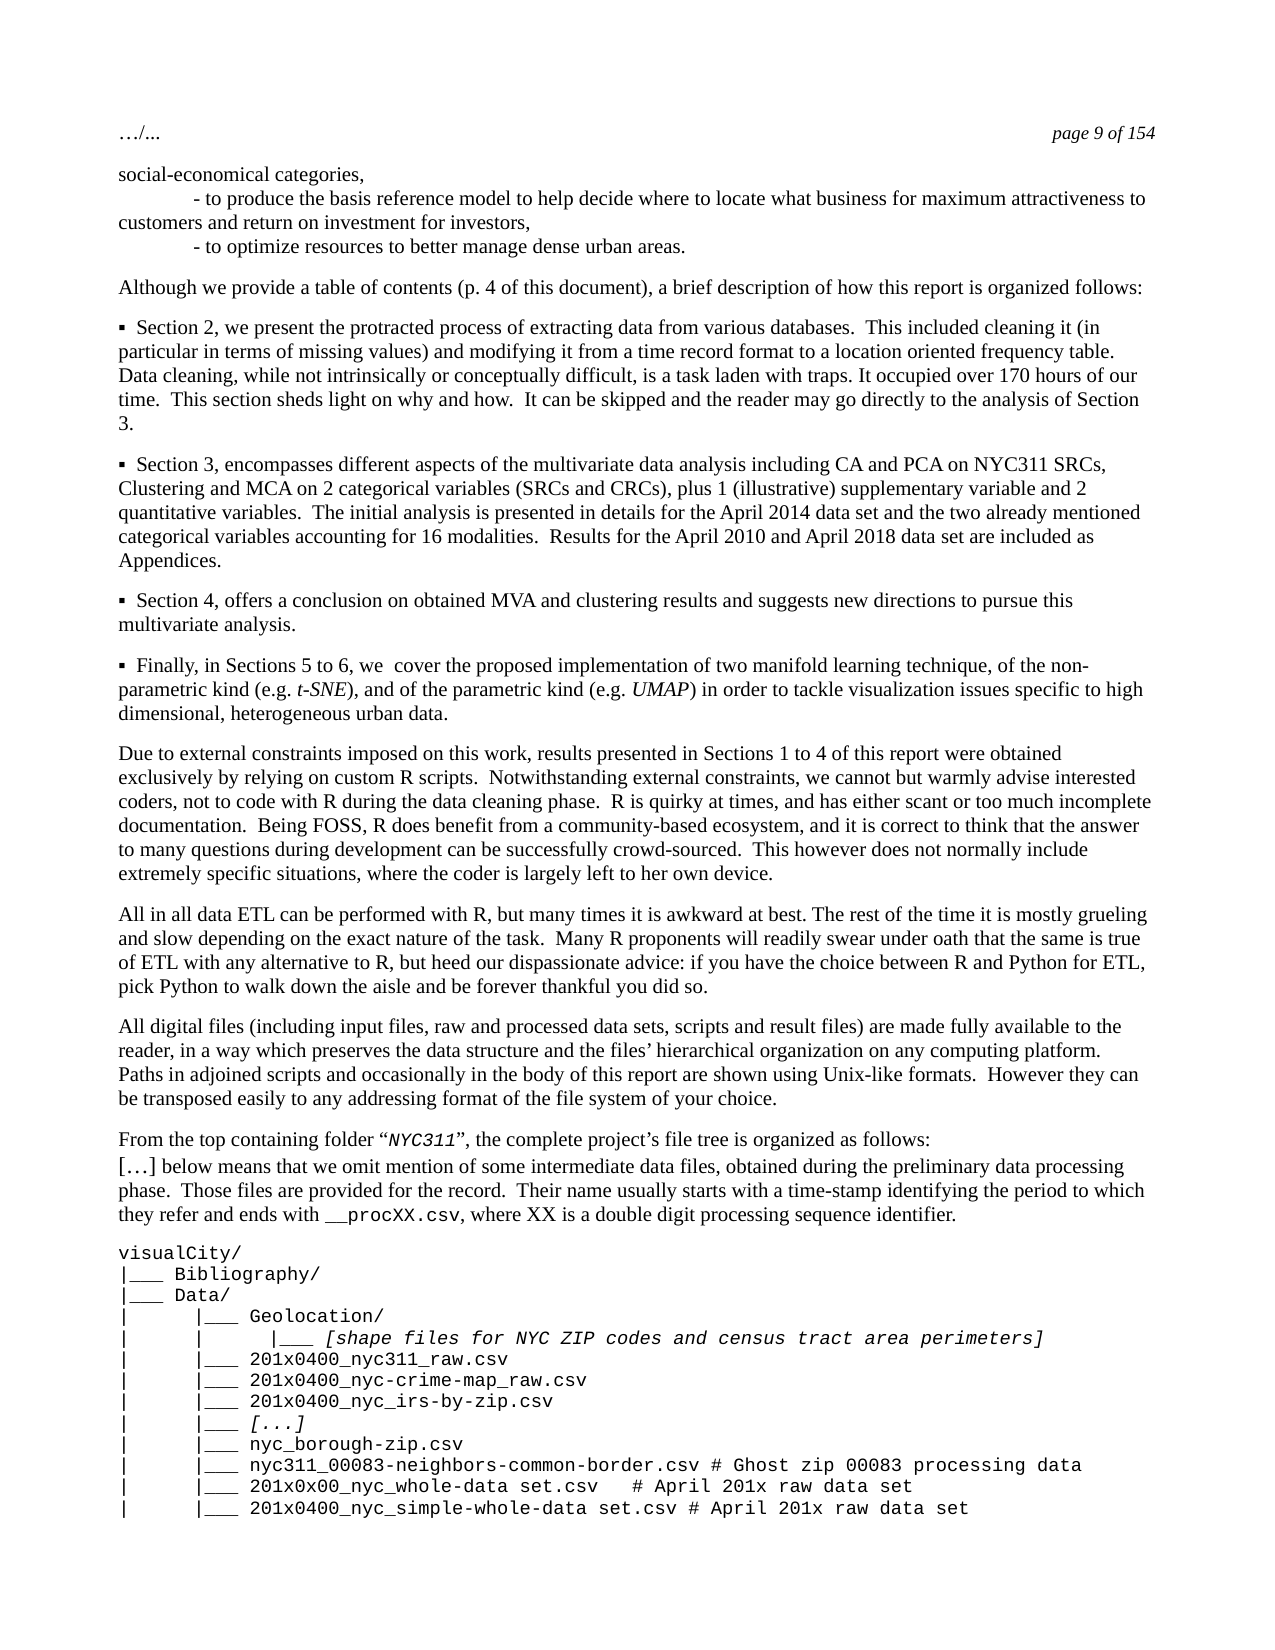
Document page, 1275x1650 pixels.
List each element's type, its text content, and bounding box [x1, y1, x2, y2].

text | |___ 201x0400_nyc311_raw.csv [118, 1350, 1157, 1371]
text Due to external constraints imposed on this work, results presented in Sections 1 to 4 of this report were obtained exclusively by relying on custom R scripts. Notwithstanding external constraints, we cannot but warmly advise interested coders, not to code with R during the data cleaning phase. R is quirky at times, and has either scant or too much incomplete documentation. Being FOSS, R does benefit from a community-based ecosystem, and it is correct to think that the answer to many questions during development can be successfully crowd-sourced. This however does not normally include extremely specific situations, where the coder is largely left to her own device. [118, 741, 1157, 885]
text From the top containing folder “NYC311”, the complete project’s file tree is organized as follows: […] below means that we omit mention of some intermediate data files, obtained during the preliminary data processing phase. Those files are provided for the record. Their name usually starts with a time-stamp identifying the period to which they refer and ends with __procXX.csv, where XX is a double digit processing sequence identifier. [118, 1127, 1157, 1227]
text | |___ nyc_borough-zip.csv [118, 1435, 1157, 1456]
text | |___ 201x0400_nyc-crime-map_raw.csv [118, 1371, 1157, 1392]
text Although we provide a table of contents (p. 4 of this document), a brief description of how this report is organized follows: [118, 275, 1157, 299]
text |___ Data/ [118, 1286, 1157, 1307]
text | | |___ [shape files for NYC ZIP codes and census tract area perimeters] [118, 1328, 1157, 1350]
text All in all data ETL can be performed with R, but many times it is awkward at best. The rest of the time it is mostly grueling and slow depending on the exact nature of the task. Many R proponents will readily swear under oath that the same is true of ETL with any alternative to R, but heed our dispassionate advice: if you have the choice between R and Python for ETL, pick Python to walk down the aisle and be forever thankful you did so. [118, 902, 1157, 998]
text |___ Bibliography/ [118, 1265, 1157, 1286]
text | |___ 201x0x00_nyc_whole-data set.csv # April 201x raw data set | |___ 201x0400_nyc_simple-whole-data set.csv # April 201x raw data set [118, 1477, 1157, 1520]
text | |___ 201x0400_nyc_irs-by-zip.csv [118, 1392, 1157, 1413]
text ▪ Finally, in Sections 5 to 6, we cover the proposed implementation of two manifold learning technique, of the non-parametric kind (e.g. t-SNE), and of the parametric kind (e.g. UMAP) in order to tackle visualization issues specific to high dimensional, heterogeneous urban data. [118, 652, 1157, 725]
text ▪ Section 4, offers a conclusion on obtained MVA and clustering results and suggests new directions to pursue this multivariate analysis. [118, 588, 1157, 636]
text ▪ Section 2, we present the protracted process of extracting data from various databases. This included cleaning it (in particular in terms of missing values) and modifying it from a time record format to a location oriented frequency table. Data cleaning, while not intrinsically or conceptually difficult, is a task laden with traps. It occupied over 170 hours of our time. This section sheds light on why and how. It can be skipped and the reader may go directly to the analysis of Section 3. [118, 315, 1157, 435]
text ▪ Section 3, encompasses different aspects of the multivariate data analysis including CA and PCA on NYC311 SRCs, Clustering and MCA on 2 categorical variables (SRCs and CRCs), plus 1 (illustrative) supplementary variable and 2 quantitative variables. The initial analysis is presented in details for the April 2014 data set and the two already mentioned categorical variables accounting for 16 modalities. Results for the April 2010 and April 2018 data set are included as Appendices. [118, 452, 1157, 572]
text All digital files (including input files, raw and processed data sets, scripts and result files) are made fully available to the reader, in a way which preserves the data structure and the files’ hierarchical organization on any computing platform. Paths in adjoined scripts and occasionally in the body of this report are shown using Unix-like formats. However they can be transposed easily to any addressing format of the file system of your choice. [118, 1014, 1157, 1110]
text | |___ Geolocation/ [118, 1307, 1157, 1328]
text | |___ nyc311_00083-neighbors-common-border.csv # Ghost zip 00083 processing data [118, 1456, 1157, 1477]
text | |___ [...] [118, 1413, 1157, 1435]
text visualCity/ [118, 1243, 1157, 1265]
text social-economical categories, - to produce the basis reference model to help decide where to locate what business for maximum attractiveness to customers and return on investment for investors, - to optimize resources to better manage dense urban areas. [118, 162, 1157, 258]
